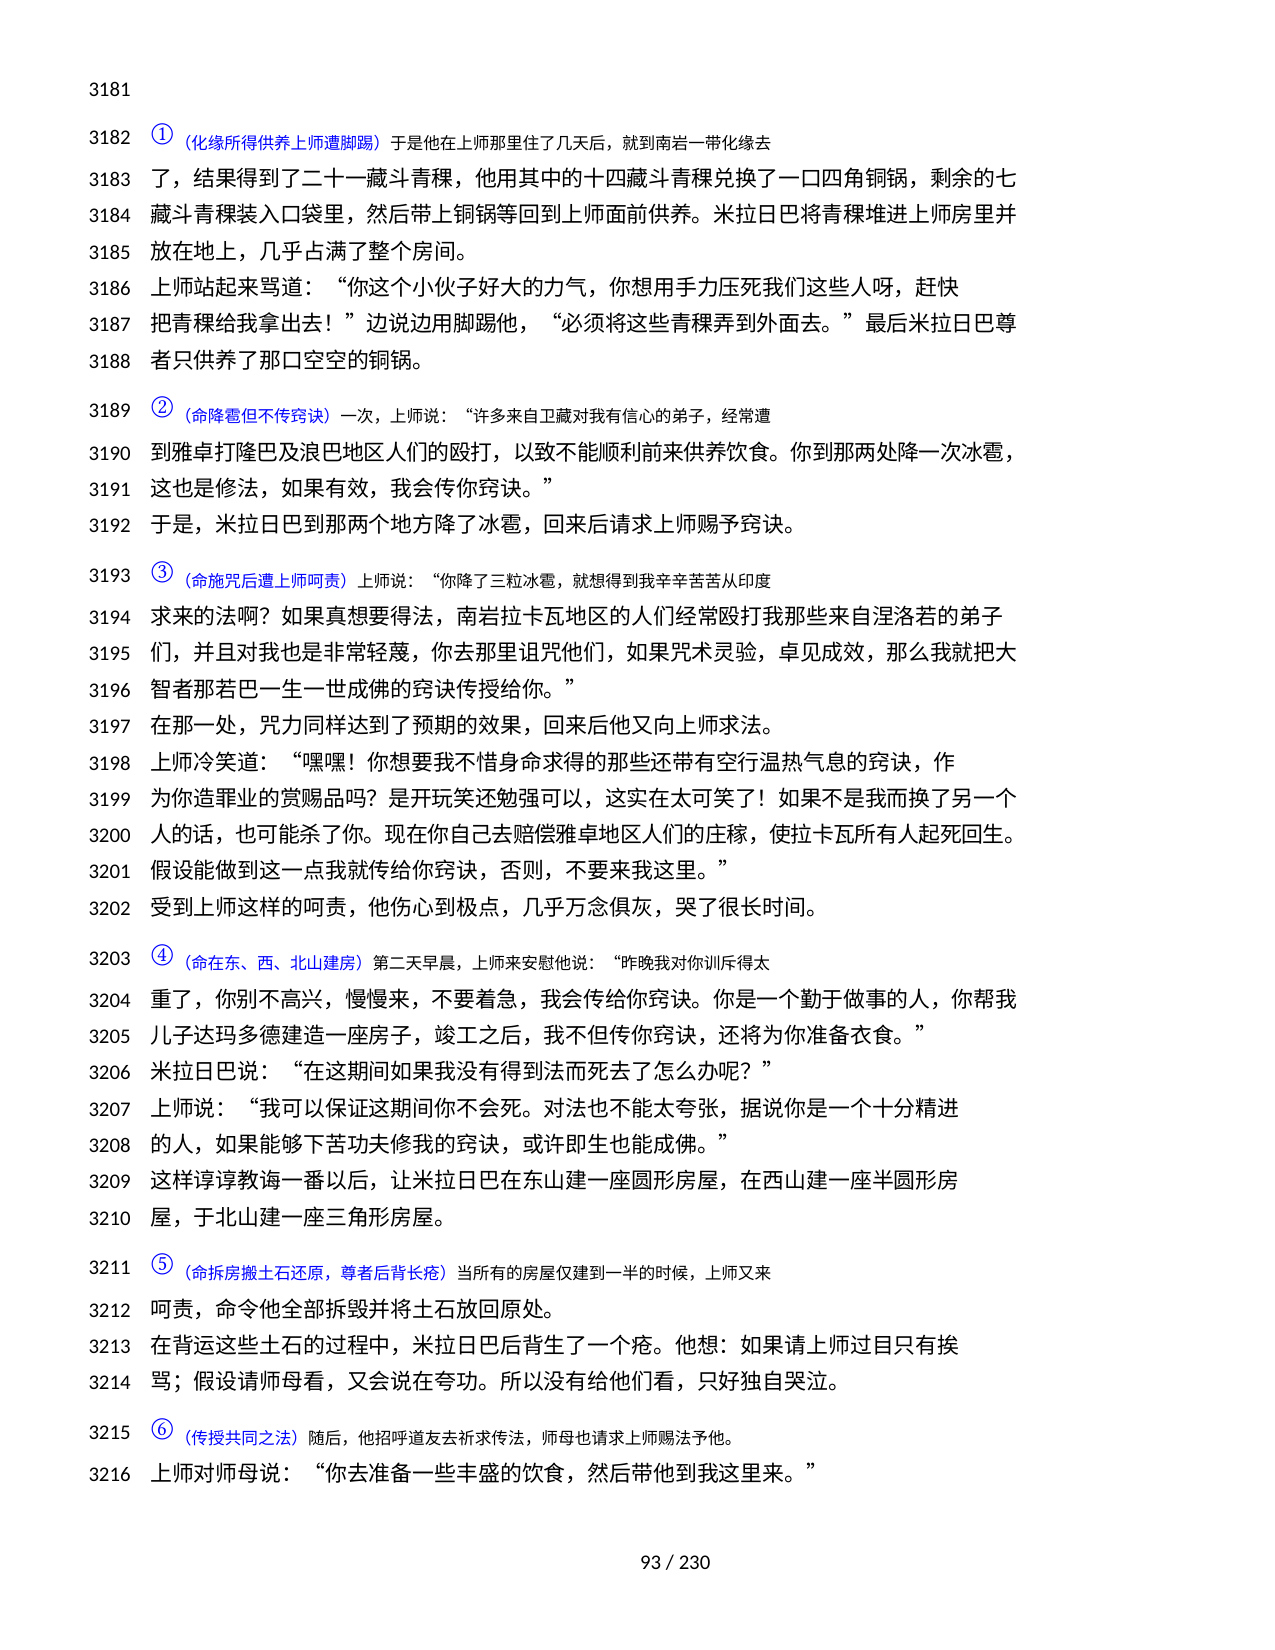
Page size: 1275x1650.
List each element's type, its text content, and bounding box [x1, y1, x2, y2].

text 放在地上，几乎占满了整个房间。 [150, 234, 1200, 265]
text 这也是修法，如果有效，我会传你窍诀。” [150, 471, 1200, 503]
text 呵责，命令他全部拆毁并将土石放回原处。 [150, 1292, 1200, 1323]
text 上师冷笑道：“嘿嘿！你想要我不惜身命求得的那些还带有空行温热气息的窍诀，作 [150, 744, 1200, 776]
text 上师说：“我可以保证这期间你不会死。对法也不能太夸张，据说你是一个十分精进 [150, 1091, 1200, 1122]
text ②（命降雹但不传窍诀）一次，上师说：“许多来自卫藏对我有信心的弟子，经常遭 [150, 379, 1200, 427]
text ⑤（命拆房搬土石还原，尊者后背长疮）当所有的房屋仅建到一半的时候，上师又来 [150, 1236, 1200, 1284]
text 的人，如果能够下苦功夫修我的窍诀，或许即生也能成佛。” [150, 1127, 1200, 1159]
text 儿子达玛多德建造一座房子，竣工之后，我不但传你窍诀，还将为你准备衣食。” [150, 1018, 1200, 1050]
text ①（化缘所得供养上师遭脚踢）于是他在上师那里住了几天后，就到南岩一带化缘去 [150, 106, 1200, 154]
text 求来的法啊？如果真想要得法，南岩拉卡瓦地区的人们经常殴打我那些来自涅洛若的弟子 [150, 599, 1200, 631]
text 了，结果得到了二十一藏斗青稞，他用其中的十四藏斗青稞兑换了一口四角铜锅，剩余的七 [150, 161, 1200, 193]
text 这样谆谆教诲一番以后，让米拉日巴在东山建一座圆形房屋，在西山建一座半圆形房 [150, 1163, 1200, 1195]
text 智者那若巴一生一世成佛的窍诀传授给你。” [150, 672, 1200, 703]
text 们，并且对我也是非常轻蔑，你去那里诅咒他们，如果咒术灵验，卓见成效，那么我就把大 [150, 635, 1200, 667]
text 在背运这些土石的过程中，米拉日巴后背生了一个疮。他想：如果请上师过目只有挨 [150, 1328, 1200, 1359]
text 上师对师母说：“你去准备一些丰盛的饮食，然后带他到我这里来。” [150, 1456, 1200, 1488]
text 藏斗青稞装入口袋里，然后带上铜锅等回到上师面前供养。米拉日巴将青稞堆进上师房里并 [150, 197, 1200, 229]
text ⑥（传授共同之法）随后，他招呼道友去祈求传法，师母也请求上师赐法予他。 [150, 1401, 1200, 1449]
text 人的话，也可能杀了你。现在你自己去赔偿雅卓地区人们的庄稼，使拉卡瓦所有人起死回生。 [150, 817, 1200, 849]
text 受到上师这样的呵责，他伤心到极点，几乎万念俱灰，哭了很长时间。 [150, 890, 1200, 922]
text 到雅卓打隆巴及浪巴地区人们的殴打，以致不能顺利前来供养饮食。你到那两处降一次冰雹， [150, 434, 1200, 466]
text 重了，你别不高兴，慢慢来，不要着急，我会传给你窍诀。你是一个勤于做事的人，你帮我 [150, 982, 1200, 1013]
text 上师站起来骂道：“你这个小伙子好大的力气，你想用手力压死我们这些人呀，赶快 [150, 270, 1200, 302]
text ③（命施咒后遭上师呵责）上师说：“你降了三粒冰雹，就想得到我辛辛苦苦从印度 [150, 544, 1200, 592]
text 假设能做到这一点我就传给你窍诀，否则，不要来我这里。” [150, 853, 1200, 885]
text 为你造罪业的赏赐品吗？是开玩笑还勉强可以，这实在太可笑了！如果不是我而换了另一个 [150, 781, 1200, 812]
text 者只供养了那口空空的铜锅。 [150, 343, 1200, 374]
text 把青稞给我拿出去！”边说边用脚踢他，“必须将这些青稞弄到外面去。”最后米拉日巴尊 [150, 306, 1200, 338]
text 在那一处，咒力同样达到了预期的效果，回来后他又向上师求法。 [150, 708, 1200, 740]
text 骂；假设请师母看，又会说在夸功。所以没有给他们看，只好独自哭泣。 [150, 1364, 1200, 1396]
text 屋，于北山建一座三角形房屋。 [150, 1200, 1200, 1231]
text 于是，米拉日巴到那两个地方降了冰雹，回来后请求上师赐予窍诀。 [150, 507, 1200, 539]
text 米拉日巴说：“在这期间如果我没有得到法而死去了怎么办呢？” [150, 1054, 1200, 1086]
text ④（命在东、西、北山建房）第二天早晨，上师来安慰他说：“昨晚我对你训斥得太 [150, 926, 1200, 974]
